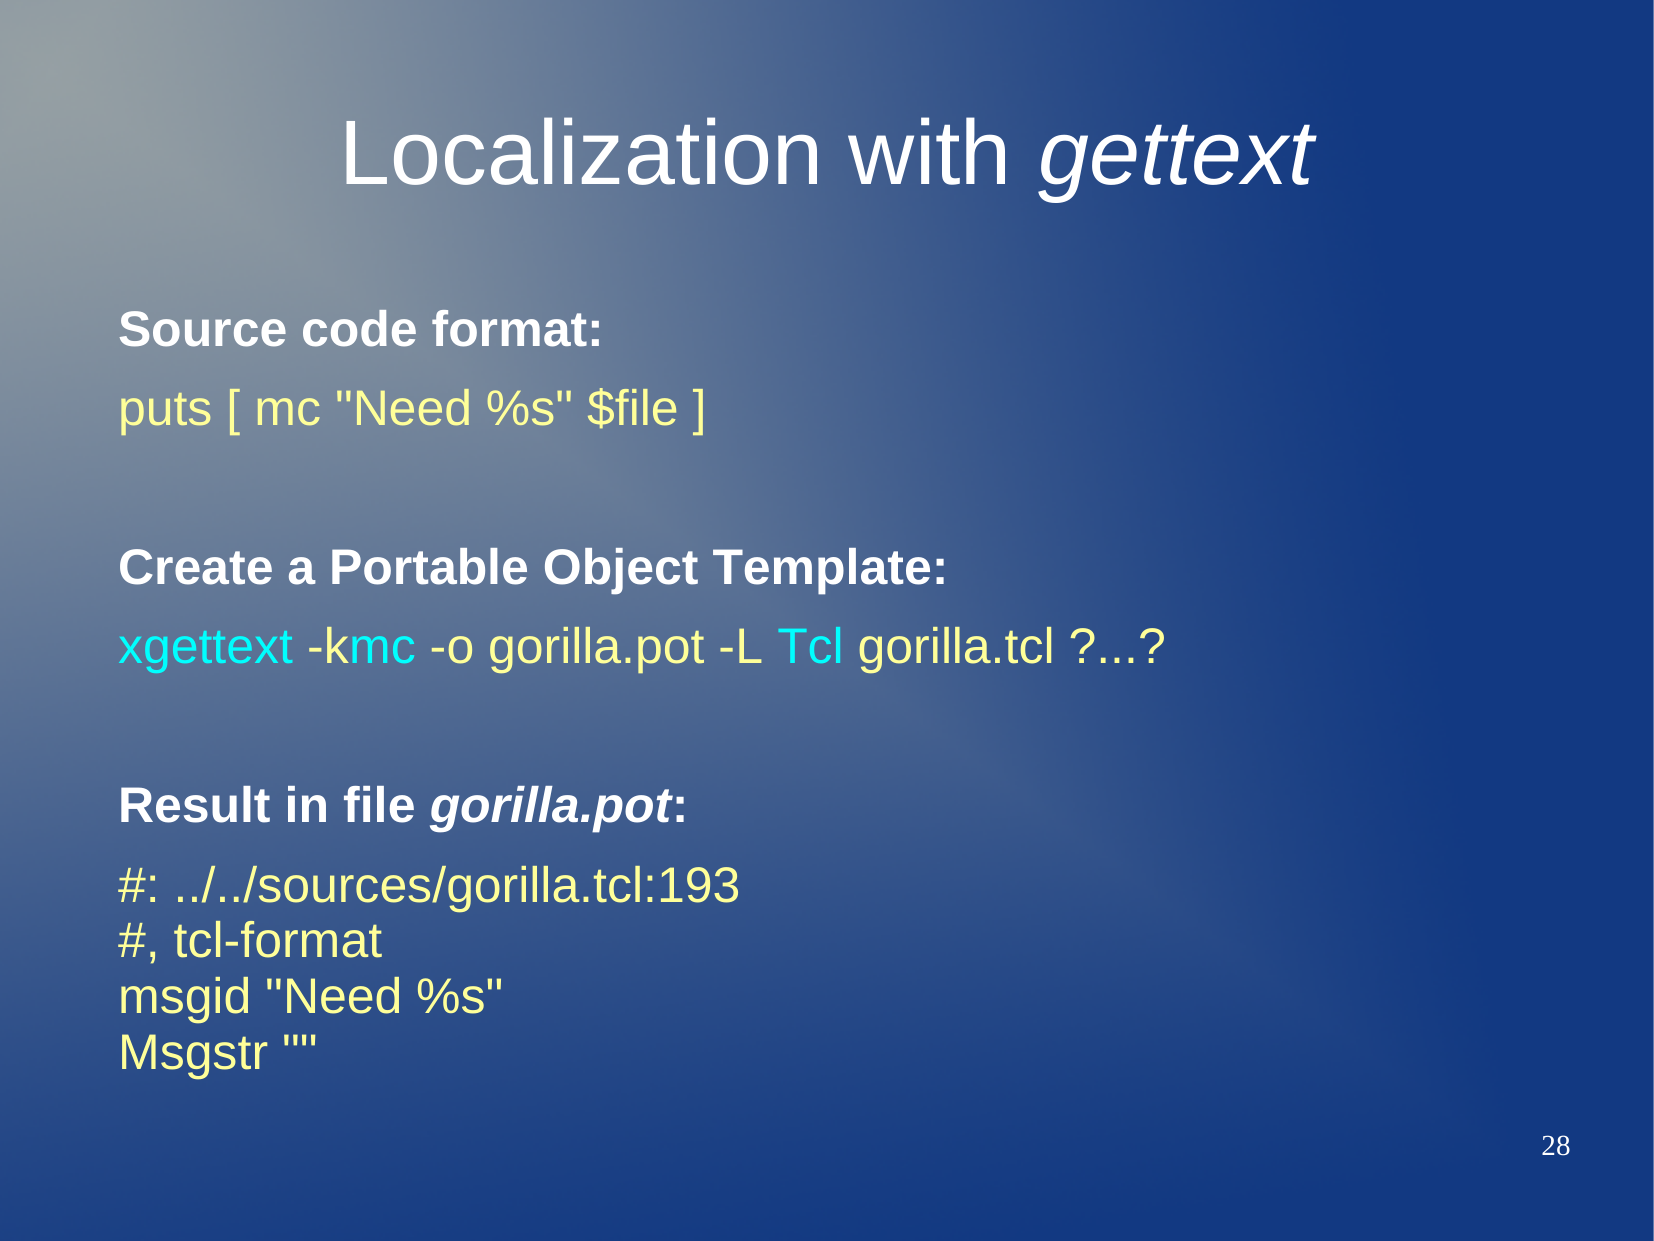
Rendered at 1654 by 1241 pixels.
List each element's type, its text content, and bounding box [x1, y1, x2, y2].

text_box Source code format: puts [ mc "Need %s" $file ] Create a Portable Object Template: xgettext -kmc -o gorilla.pot -L Tcl gorilla.tcl ?...? Result in file gorilla.pot: #: ../../sources/gorilla.tcl:193 #, tcl-format msgid "Need %s" Msgstr "" [118, 301, 1477, 1090]
picture [0, 0, 1654, 1241]
title Localization with gettext [82, 49, 1571, 257]
